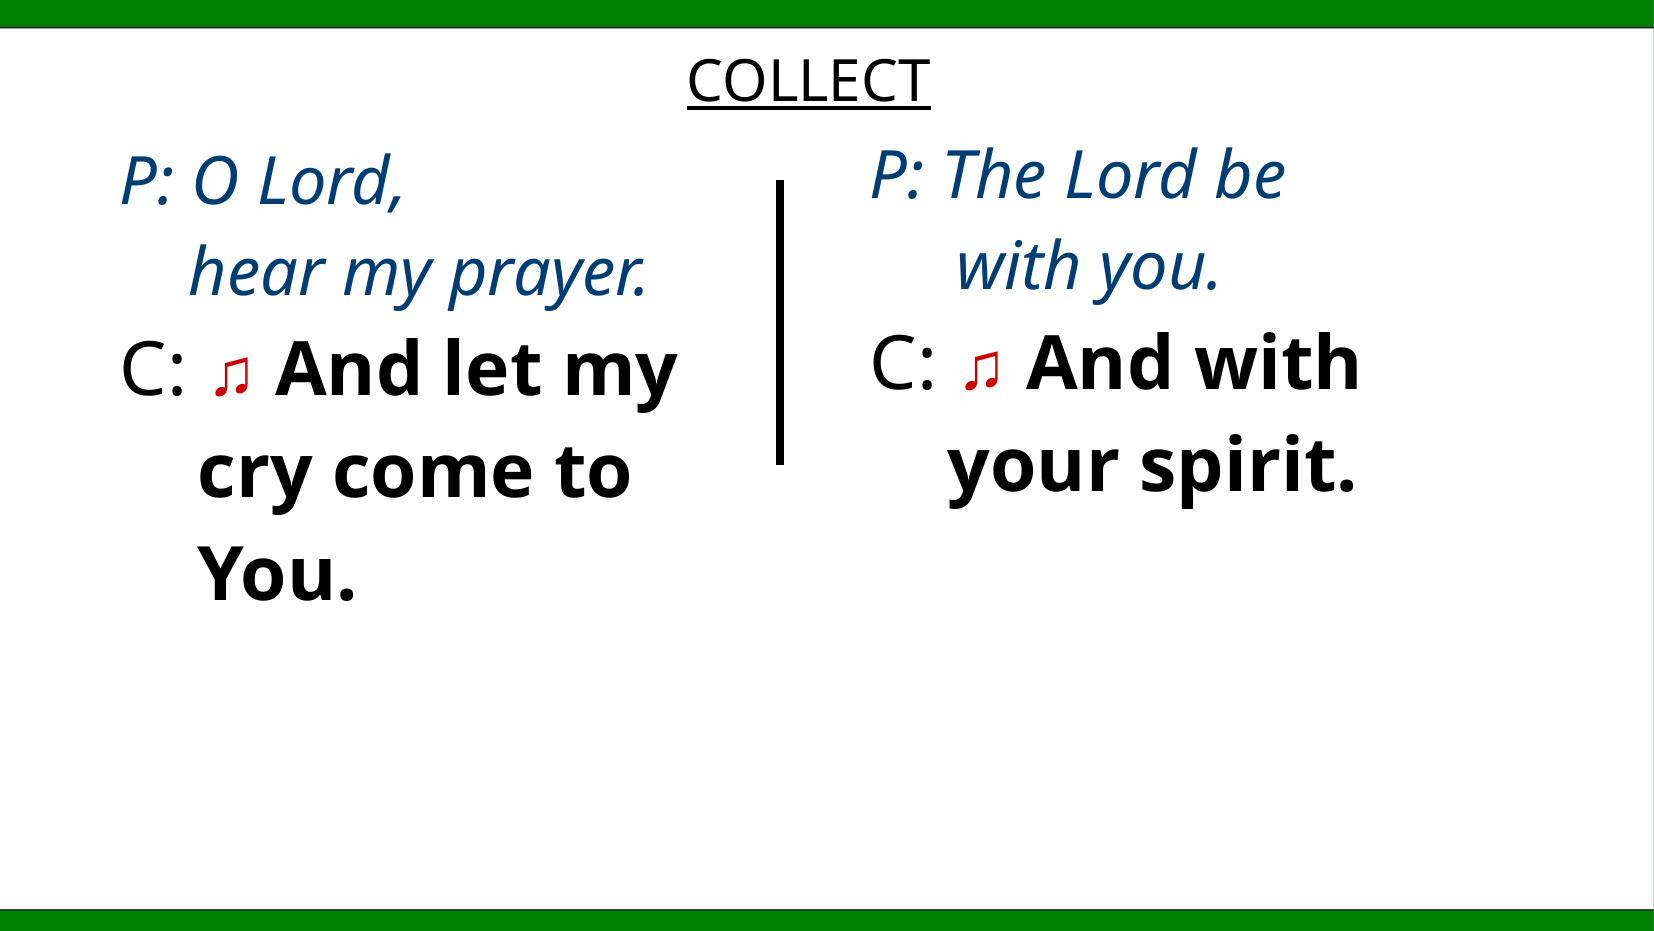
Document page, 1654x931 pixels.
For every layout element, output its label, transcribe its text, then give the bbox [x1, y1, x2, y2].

text_box P: The Lord be with you. C: ♫ And with your spirit. [855, 120, 1486, 512]
picture [0, 0, 1654, 931]
text_box P: O Lord, hear my prayer. C: ♫ And let my cry come to You. [105, 126, 766, 619]
text_box COLLECT [636, 31, 982, 136]
